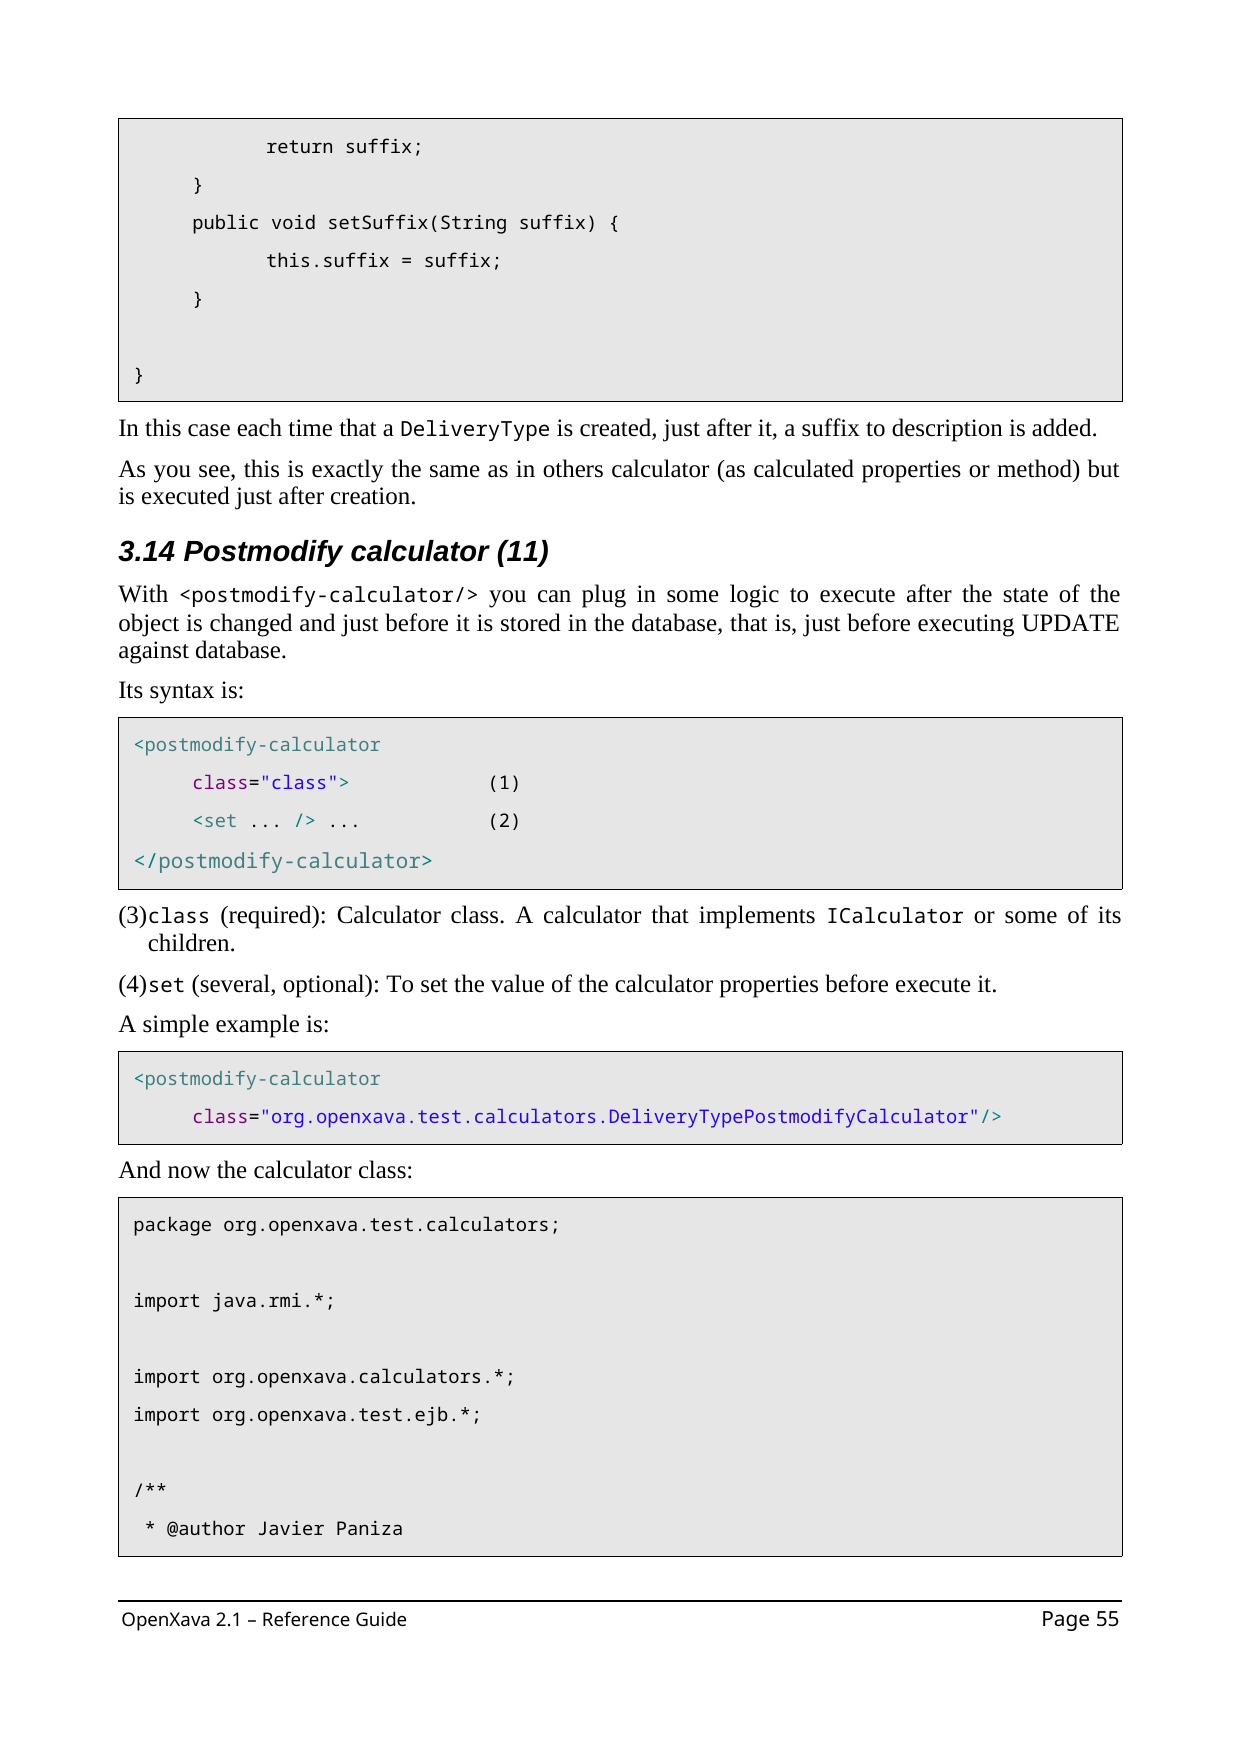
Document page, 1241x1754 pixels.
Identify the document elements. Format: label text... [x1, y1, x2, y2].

text return suffix; [119, 119, 1122, 156]
text class="org.openxava.test.calculators.DeliveryTypePostmodifyCalculator"/> [119, 1089, 1122, 1144]
text } [119, 270, 1122, 308]
text </postmodify-calculator> [119, 831, 1122, 889]
text And now the calculator class: [118, 1157, 1122, 1184]
text * @author Javier Paniza [119, 1501, 1122, 1556]
text } [119, 156, 1122, 194]
text <set ... /> ... (2) [119, 793, 1122, 831]
text Its syntax is: [118, 677, 1122, 704]
text } [119, 346, 1122, 401]
text With <postmodify-calculator/> you can plug in some logic to execute after the state of the object is changed and just before it is stored in the database, that is, just before executing UPDATE against database. [118, 580, 1122, 664]
text this.suffix = suffix; [119, 232, 1122, 270]
text import java.rmi.*; [119, 1273, 1122, 1311]
text import org.openxava.test.ejb.*; [119, 1387, 1122, 1425]
subtitle Postmodify calculator (11) [118, 535, 1122, 568]
text package org.openxava.test.calculators; [119, 1198, 1122, 1235]
list class (required): Calculator class. A calculator that implements ICalculator or some of its children. [118, 901, 1122, 957]
text public void setSuffix(String suffix) { [119, 194, 1122, 232]
text <postmodify-calculator [119, 1052, 1122, 1089]
text A simple example is: [118, 1011, 1122, 1038]
text In this case each time that a DeliveryType is created, just after it, a suffix to description is added. [118, 414, 1122, 442]
text class="class"> (1) [119, 755, 1122, 793]
text import org.openxava.calculators.*; [119, 1349, 1122, 1387]
list set (several, optional): To set the value of the calculator properties before execute it. [118, 970, 1122, 998]
text As you see, this is exactly the same as in others calculator (as calculated properties or method) but is executed just after creation. [118, 455, 1122, 510]
text <postmodify-calculator [119, 718, 1122, 755]
text /** [119, 1463, 1122, 1501]
